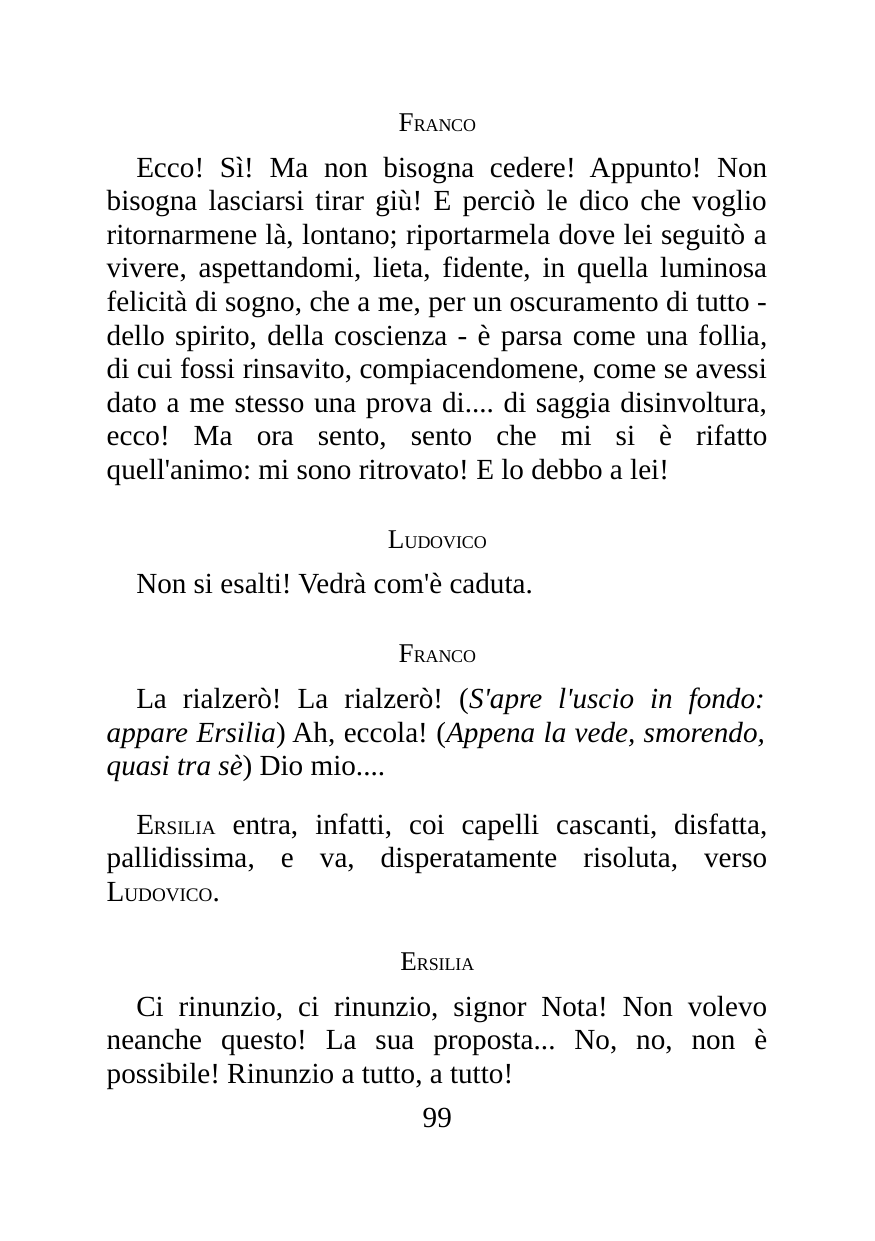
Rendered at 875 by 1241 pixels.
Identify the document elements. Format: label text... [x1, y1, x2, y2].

text Franco [106, 106, 768, 137]
text Ci rinunzio, ci rinunzio, signor Nota! Non volevo neanche questo! La sua proposta... No, no, non è possibile! Rinunzio a tutto, a tutto! [106, 989, 768, 1089]
text Franco [106, 638, 768, 669]
text Ecco! Sì! Ma non bisogna cedere! Appunto! Non bisogna lasciarsi tirar giù! E perciò le dico che voglio ritornarmene là, lontano; riportarmela dove lei seguitò a vivere, aspettandomi, lieta, fidente, in quella luminosa felicità di sogno, che a me, per un oscuramento di tutto - dello spirito, della coscienza - è parsa come una follia, di cui fossi rinsavito, compiacendomene, come se avessi dato a me stesso una prova di.... di saggia disinvoltura, ecco! Ma ora sento, sento che mi si è rifatto quell'animo: mi sono ritrovato! E lo debbo a lei! [106, 150, 768, 485]
text Non si esalti! Vedrà com'è caduta. [106, 567, 768, 600]
text Ludovico [106, 523, 768, 554]
text Ersilia [106, 945, 768, 976]
text Ersilia entra, infatti, coi capelli cascanti, disfatta, pallidissima, e va, disperatamente risoluta, verso Ludovico. [106, 807, 768, 907]
text La rialzerò! La rialzerò! (S'apre l'uscio in fondo: appare Ersilia) Ah, eccola! (Appena la vede, smorendo, quasi tra sè) Dio mio.... [106, 681, 768, 782]
